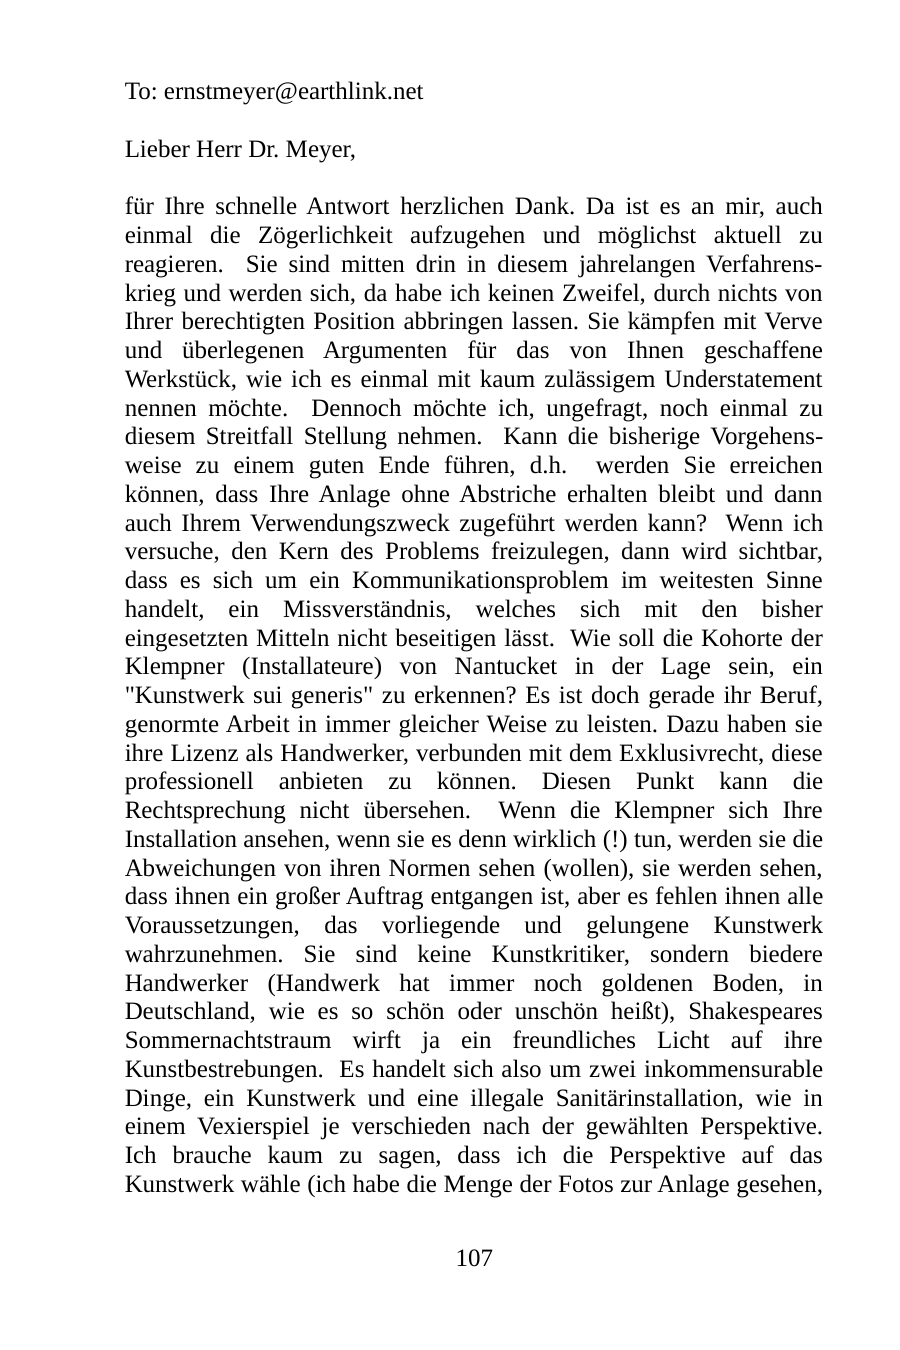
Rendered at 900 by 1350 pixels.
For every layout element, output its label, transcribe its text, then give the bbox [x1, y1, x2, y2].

text Lieber Herr Dr. Meyer, [124, 134, 823, 163]
text für Ihre schnelle Antwort herzlichen Dank. Da ist es an mir, auch einmal die Zögerlichkeit aufzugehen und möglichst aktuell zu reagieren. Sie sind mitten drin in diesem jahrelangen Verfahrens-krieg und werden sich, da habe ich keinen Zweifel, durch nichts von Ihrer berechtigten Position abbringen lassen. Sie kämpfen mit Verve und überlegenen Argumenten für das von Ihnen geschaffene Werkstück, wie ich es einmal mit kaum zulässigem Understatement nennen möchte. Dennoch möchte ich, ungefragt, noch einmal zu diesem Streitfall Stellung nehmen. Kann die bisherige Vorgehens-weise zu einem guten Ende führen, d.h. werden Sie erreichen können, dass Ihre Anlage ohne Abstriche erhalten bleibt und dann auch Ihrem Verwendungszweck zugeführt werden kann? Wenn ich versuche, den Kern des Problems freizulegen, dann wird sichtbar, dass es sich um ein Kommunikationsproblem im weitesten Sinne handelt, ein Missverständnis, welches sich mit den bisher eingesetzten Mitteln nicht beseitigen lässt. Wie soll die Kohorte der Klempner (Installateure) von Nantucket in der Lage sein, ein "Kunstwerk sui generis" zu erkennen? Es ist doch gerade ihr Beruf, genormte Arbeit in immer gleicher Weise zu leisten. Dazu haben sie ihre Lizenz als Handwerker, verbunden mit dem Exklusivrecht, diese professionell anbieten zu können. Diesen Punkt kann die Rechtsprechung nicht übersehen. Wenn die Klempner sich Ihre Installation ansehen, wenn sie es denn wirklich (!) tun, werden sie die Abweichungen von ihren Normen sehen (wollen), sie werden sehen, dass ihnen ein großer Auftrag entgangen ist, aber es fehlen ihnen alle Voraussetzungen, das vorliegende und gelungene Kunstwerk wahrzunehmen. Sie sind keine Kunstkritiker, sondern biedere Handwerker (Handwerk hat immer noch goldenen Boden, in Deutschland, wie es so schön oder unschön heißt), Shakespeares Sommernachtstraum wirft ja ein freundliches Licht auf ihre Kunstbestrebungen. Es handelt sich also um zwei inkommensurable Dinge, ein Kunstwerk und eine illegale Sanitärinstallation, wie in einem Vexierspiel je verschieden nach der gewählten Perspektive. Ich brauche kaum zu sagen, dass ich die Perspektive auf das Kunstwerk wähle (ich habe die Menge der Fotos zur Anlage gesehen, [124, 191, 823, 1198]
text To: ernstmeyer@earthlink.net [124, 76, 823, 105]
